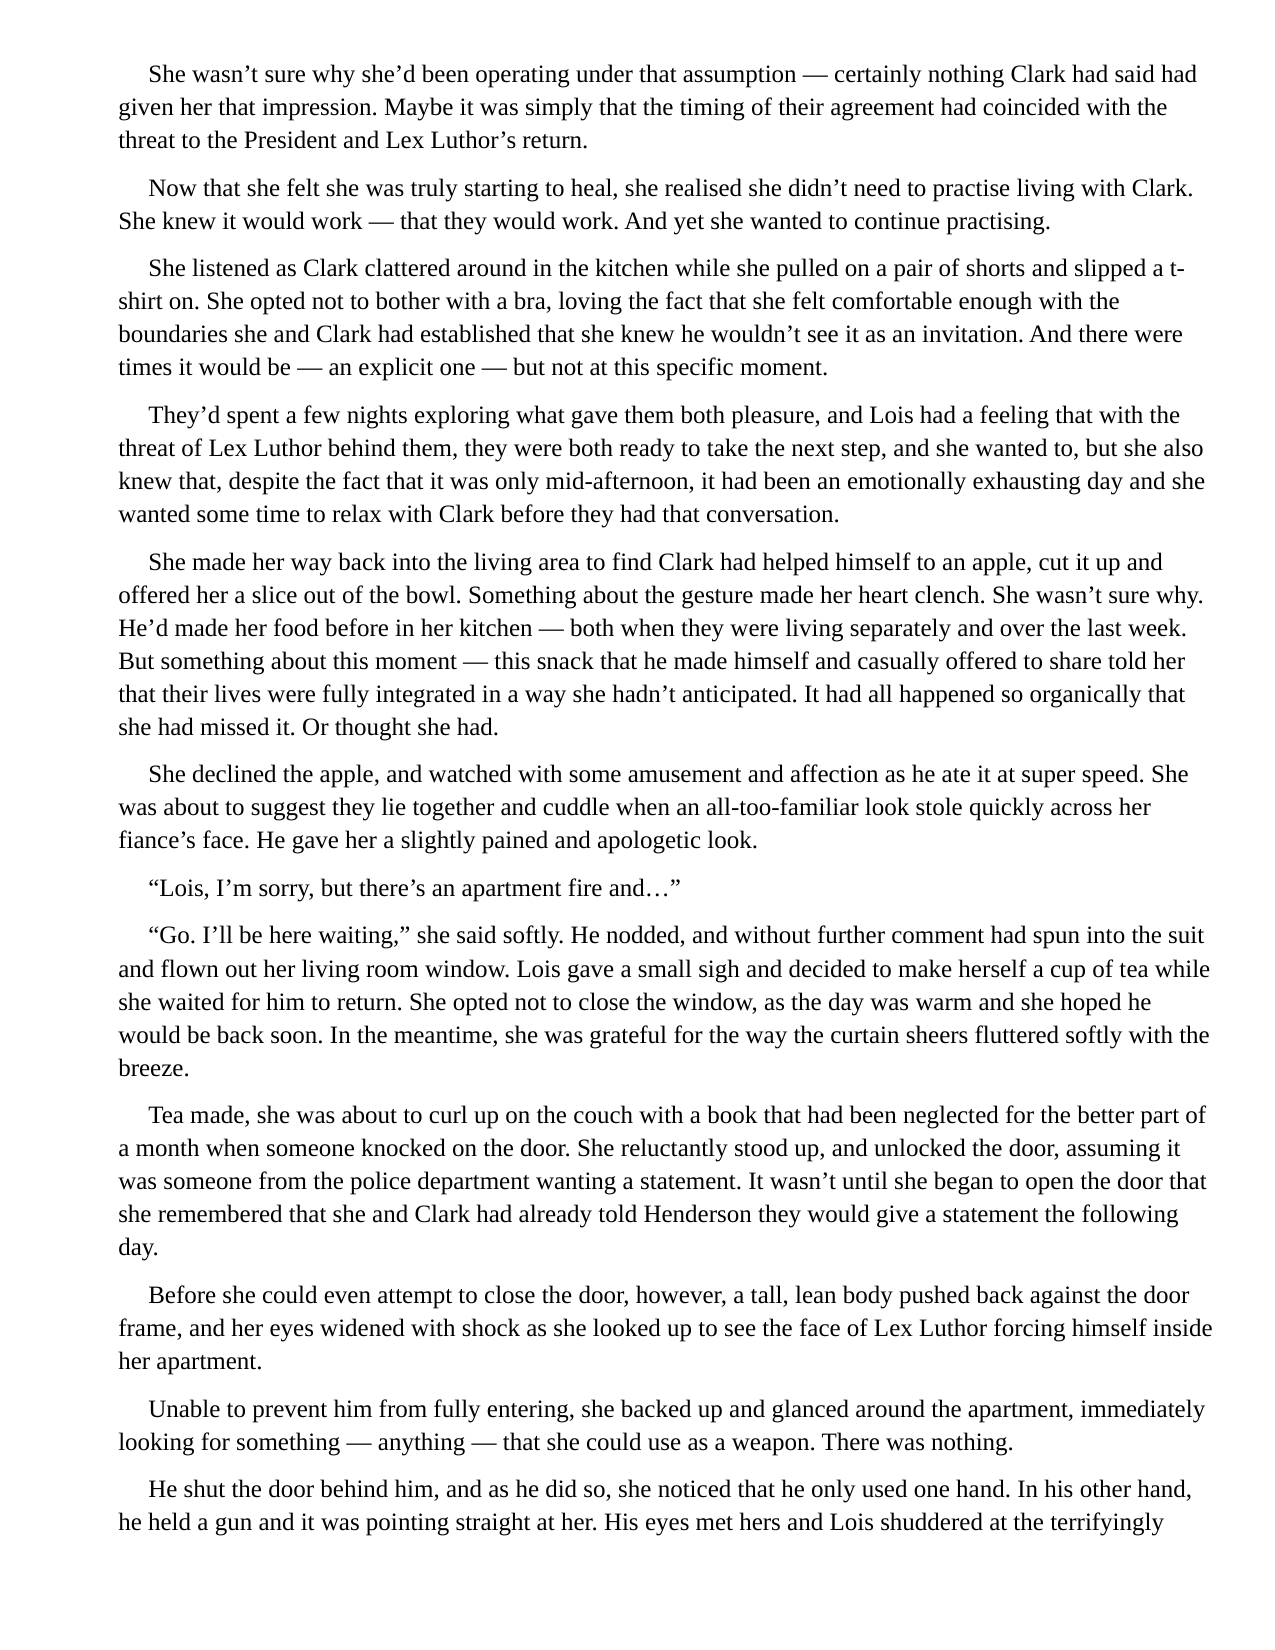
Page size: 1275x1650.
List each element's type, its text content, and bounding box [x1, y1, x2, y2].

text Before she could even attempt to close the door, however, a tall, lean body pushed back against the door frame, and her eyes widened with shock as she looked up to see the face of Lex Luthor forcing himself inside her apartment. [118, 1280, 1216, 1375]
text She declined the apple, and watched with some amusement and affection as he ate it at super speed. She was about to suggest they lie together and cuddle when an all-too-familiar look stole quickly across her fiance’s face. He gave her a slightly pained and apologetic look. [118, 759, 1216, 854]
text Tea made, she was about to curl up on the couch with a book that had been neglected for the better part of a month when someone knocked on the door. She reluctantly stood up, and unlocked the door, assuming it was someone from the police department wanting a statement. It wasn’t until she began to open the door that she remembered that she and Clark had already told Henderson they would give a statement the following day. [118, 1100, 1216, 1261]
text “Lois, I’m sorry, but there’s an apartment fire and…” [118, 873, 1216, 902]
text He shut the door behind him, and as he did so, she noticed that he only used one hand. In his other hand, he held a gun and it was pointing straight at her. His eyes met hers and Lois shuddered at the terrifyingly [118, 1474, 1216, 1536]
text Unable to prevent him from fully entering, she backed up and glanced around the apartment, immediately looking for something — anything — that she could use as a weapon. There was nothing. [118, 1394, 1216, 1455]
text They’d spent a few nights exploring what gave them both pleasure, and Lois had a feeling that with the threat of Lex Luthor behind them, they were both ready to take the next step, and she wanted to, but she also knew that, despite the fact that it was only mid-afternoon, it had been an emotionally exhausting day and she wanted some time to relax with Clark before they had that conversation. [118, 400, 1216, 528]
text Now that she felt she was truly starting to heal, she realised she didn’t need to practise living with Clark. She knew it would work — that they would work. And yet she wanted to continue practising. [118, 173, 1216, 234]
text She wasn’t sure why she’d been operating under that assumption — certainly nothing Clark had said had given her that impression. Maybe it was simply that the timing of their agreement had coincided with the threat to the President and Lex Luthor’s return. [118, 59, 1216, 154]
text She listened as Clark clattered around in the kitchen while she pulled on a pair of shorts and slipped a t-shirt on. She opted not to bother with a bra, loving the fact that she felt comfortable enough with the boundaries she and Clark had established that she knew he wouldn’t see it as an invitation. And there were times it would be — an explicit one — but not at this specific moment. [118, 253, 1216, 381]
text She made her way back into the living area to find Clark had helped himself to an apple, cut it up and offered her a slice out of the bowl. Something about the gesture made her heart clench. She wasn’t sure why. He’d made her food before in her kitchen — both when they were living separately and over the last week. But something about this moment — this snack that he made himself and casually offered to share told her that their lives were fully integrated in a way she hadn’t anticipated. It had all happened so organically that she had missed it. Or thought she had. [118, 547, 1216, 741]
text “Go. I’ll be here waiting,” she said softly. He nodded, and without further comment had spun into the suit and flown out her living room window. Lois gave a small sigh and decided to make herself a cup of tea while she waited for him to return. She opted not to close the window, as the day was warm and she hoped he would be back soon. In the meantime, she was grateful for the way the curtain sheers fluttered softly with the breeze. [118, 921, 1216, 1081]
